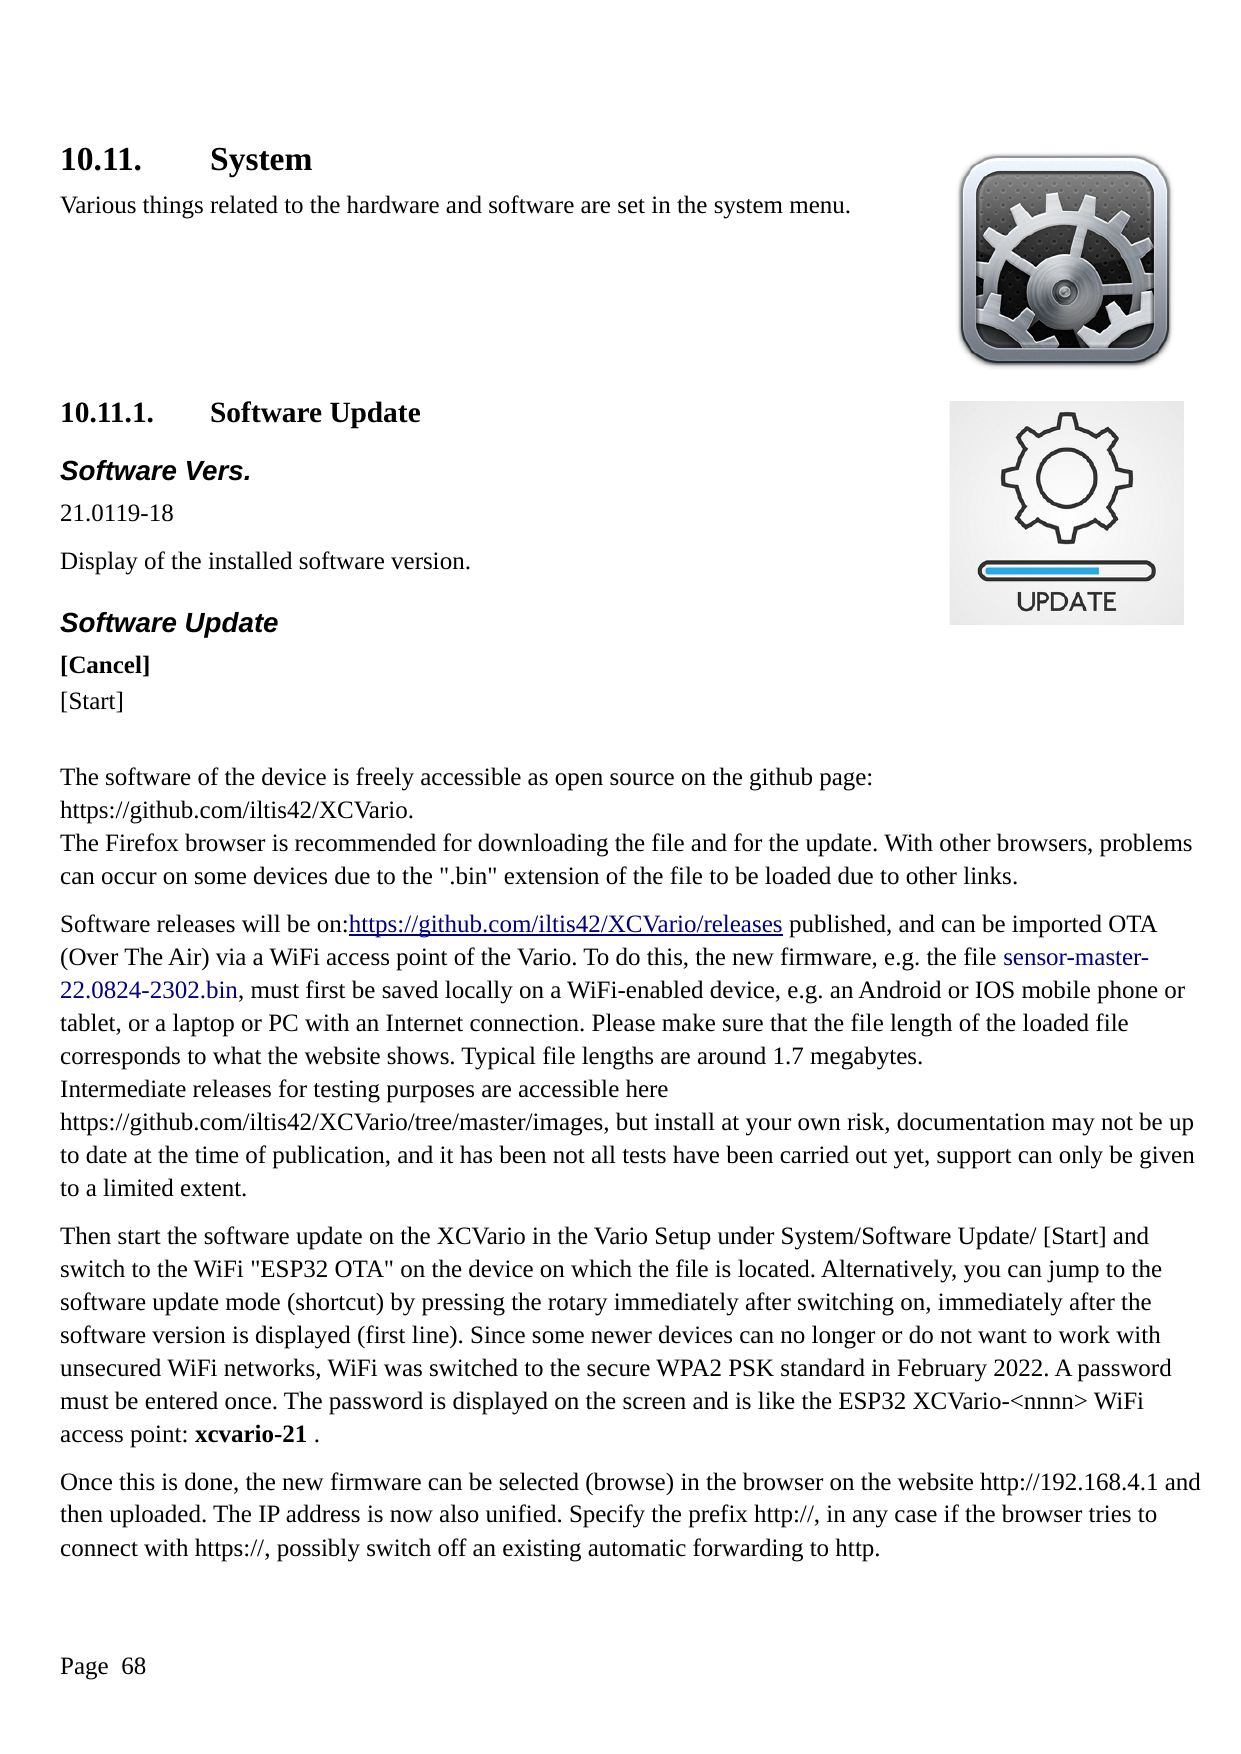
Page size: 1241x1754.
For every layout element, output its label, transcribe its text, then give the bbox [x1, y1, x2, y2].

text Software releases will be on:https://github.com/iltis42/XCVario/releases published, and can be imported OTA (Over The Air) via a WiFi access point of the Vario. To do this, the new firmware, e.g. the file sensor-master-22.0824-2302.bin, must first be saved locally on a WiFi-enabled device, e.g. an Android or IOS mobile phone or tablet, or a laptop or PC with an Internet connection. Please make sure that the file length of the loaded file corresponds to what the website shows. Typical file lengths are around 1.7 megabytes. Intermediate releases for testing purposes are accessible here https://github.com/iltis42/XCVario/tree/master/images, but install at your own risk, documentation may not be up to date at the time of publication, and it has been not all tests have been carried out yet, support can only be given to a limited extent. [60, 909, 1207, 1202]
text Then start the software update on the XCVario in the Vario Setup under System/Software Update/ [Start] and switch to the WiFi "ESP32 OTA" on the device on which the file is located. Alternatively, you can jump to the software update mode (shortcut) by pressing the rotary immediately after switching on, immediately after the software version is displayed (first line). Since some newer devices can no longer or do not want to work with unsecured WiFi networks, WiFi was switched to the secure WPA2 PSK standard in February 2022. A password must be entered once. The password is displayed on the screen and is like the ESP32 XCVario-<nnnn> WiFi access point: xcvario-21 . [60, 1221, 1207, 1448]
text [Start] [60, 686, 1207, 715]
subtitle Software Update [60, 395, 1207, 429]
text [1184, 498, 1207, 527]
subtitle Software Update [60, 606, 1207, 638]
subtitle Software Vers. [60, 454, 949, 486]
picture [949, 401, 1184, 625]
text 21.0119-18 [60, 498, 949, 527]
text Once this is done, the new firmware can be selected (browse) in the browser on the website http://192.168.4.1 and then uploaded. The IP address is now also unified. Specify the prefix http://, in any case if the browser tries to connect with https://, possibly switch off an existing automatic forwarding to http. [60, 1467, 1207, 1561]
subtitle System [60, 139, 1207, 178]
subtitle [1184, 454, 1207, 486]
text The software of the device is freely accessible as open source on the github page: https://github.com/iltis42/XCVario. The Firefox browser is recommended for downloading the file and for the update. With other browsers, problems can occur on some devices due to the ".bin" extension of the file to be loaded due to other links. [60, 762, 1207, 890]
text Various things related to the hardware and software are set in the system menu. [60, 190, 946, 219]
text [Cancel] [60, 650, 1207, 679]
picture [946, 141, 1183, 377]
text Display of the installed software version. [60, 546, 949, 574]
